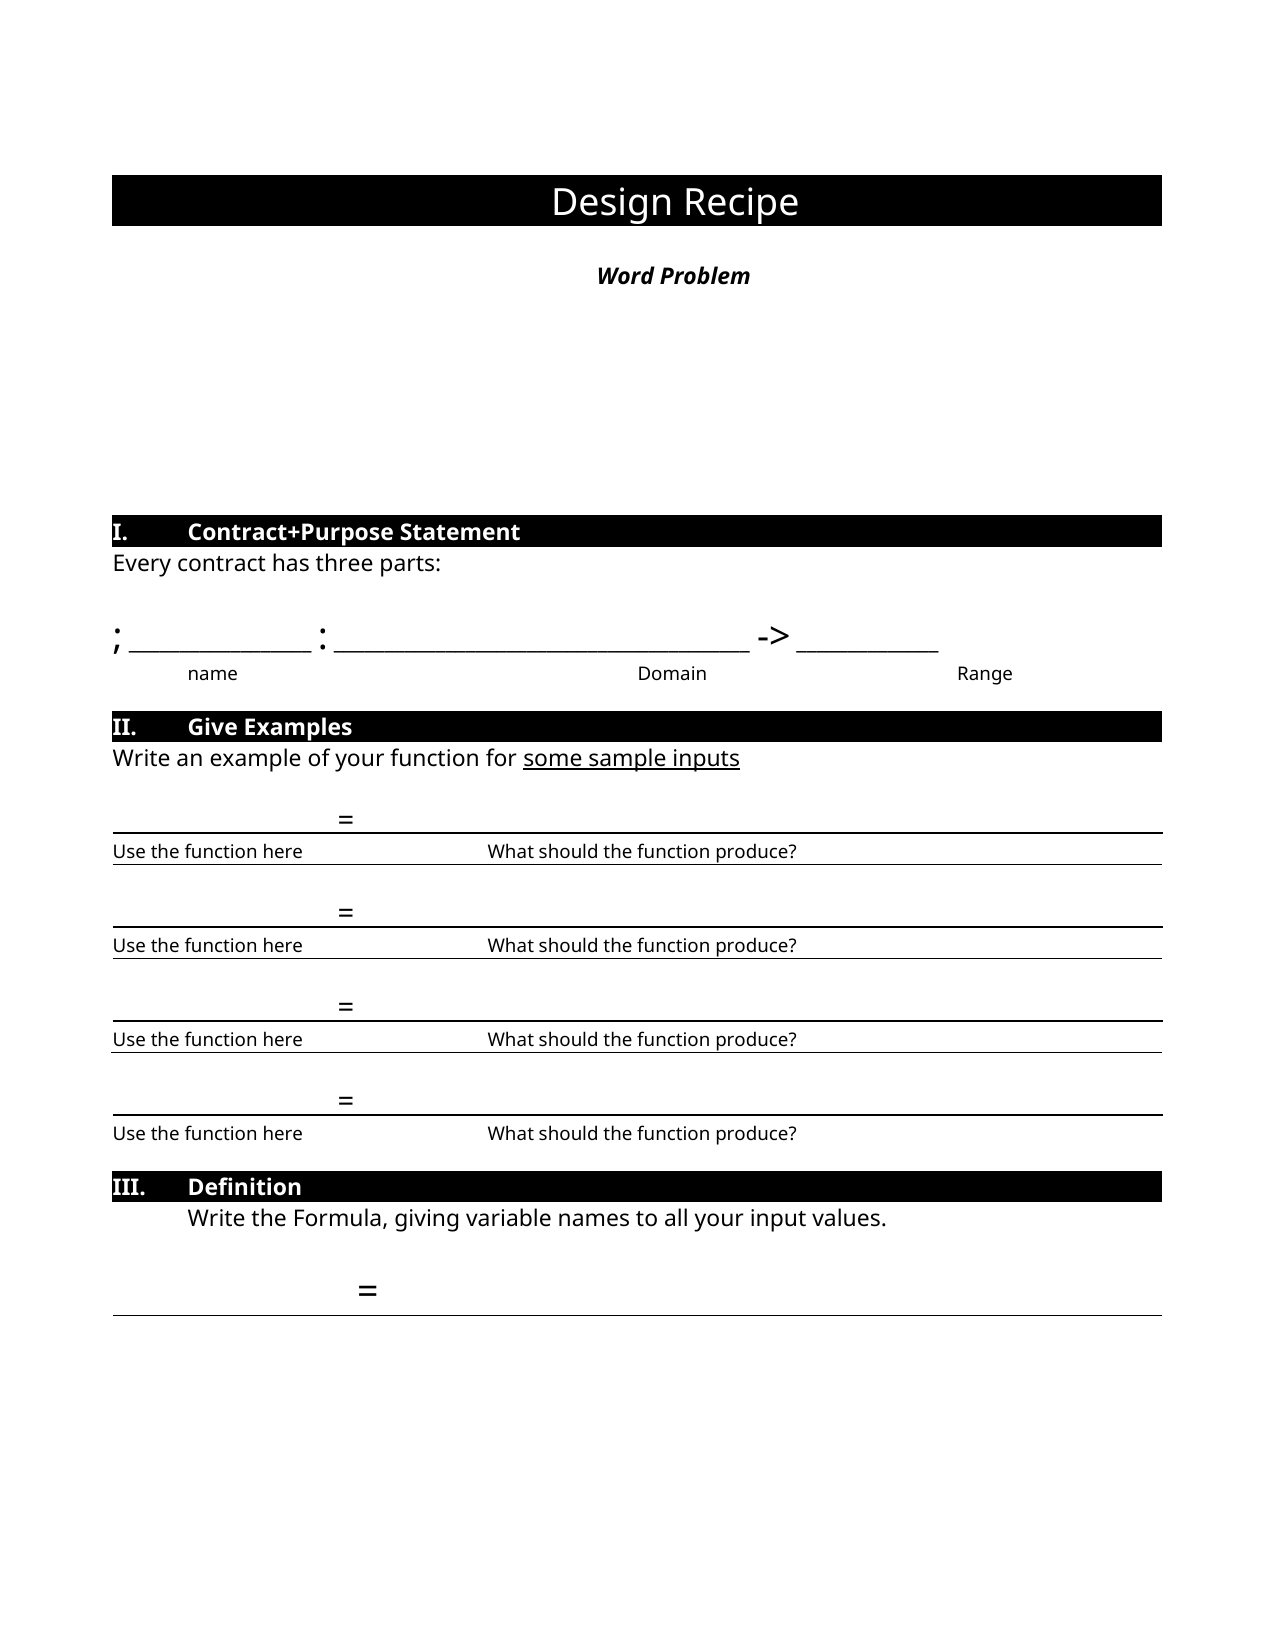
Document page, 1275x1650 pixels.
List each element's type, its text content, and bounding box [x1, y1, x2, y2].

subtitle Give Examples [112, 711, 1162, 742]
text = [112, 986, 1162, 1020]
text Every contract has three parts: [112, 547, 1162, 578]
text = [112, 799, 1162, 832]
subtitle Design Recipe [112, 175, 1162, 226]
text [112, 833, 1162, 838]
text [112, 1115, 1162, 1120]
text ; __________________ : _________________________________________ -> ______________ [112, 609, 1162, 660]
text name Domain Range [112, 660, 1162, 686]
subtitle Contract+Purpose Statement [112, 515, 1162, 547]
text Use the function here What should the function produce? [112, 932, 1162, 958]
subtitle Definition [112, 1171, 1162, 1202]
text Write an example of your function for some sample inputs [112, 742, 1162, 773]
text Word Problem [187, 260, 1162, 291]
text Use the function here What should the function produce? [112, 838, 1162, 864]
text = [112, 1264, 1162, 1315]
list Write the Formula, giving variable names to all your input values. [150, 1202, 1162, 1233]
text Use the function here What should the function produce? [112, 1120, 1162, 1146]
text Use the function here What should the function produce? [112, 1026, 1162, 1052]
text = [112, 893, 1162, 926]
text [112, 927, 1162, 932]
text [112, 1021, 1162, 1026]
text = [112, 1080, 1162, 1114]
